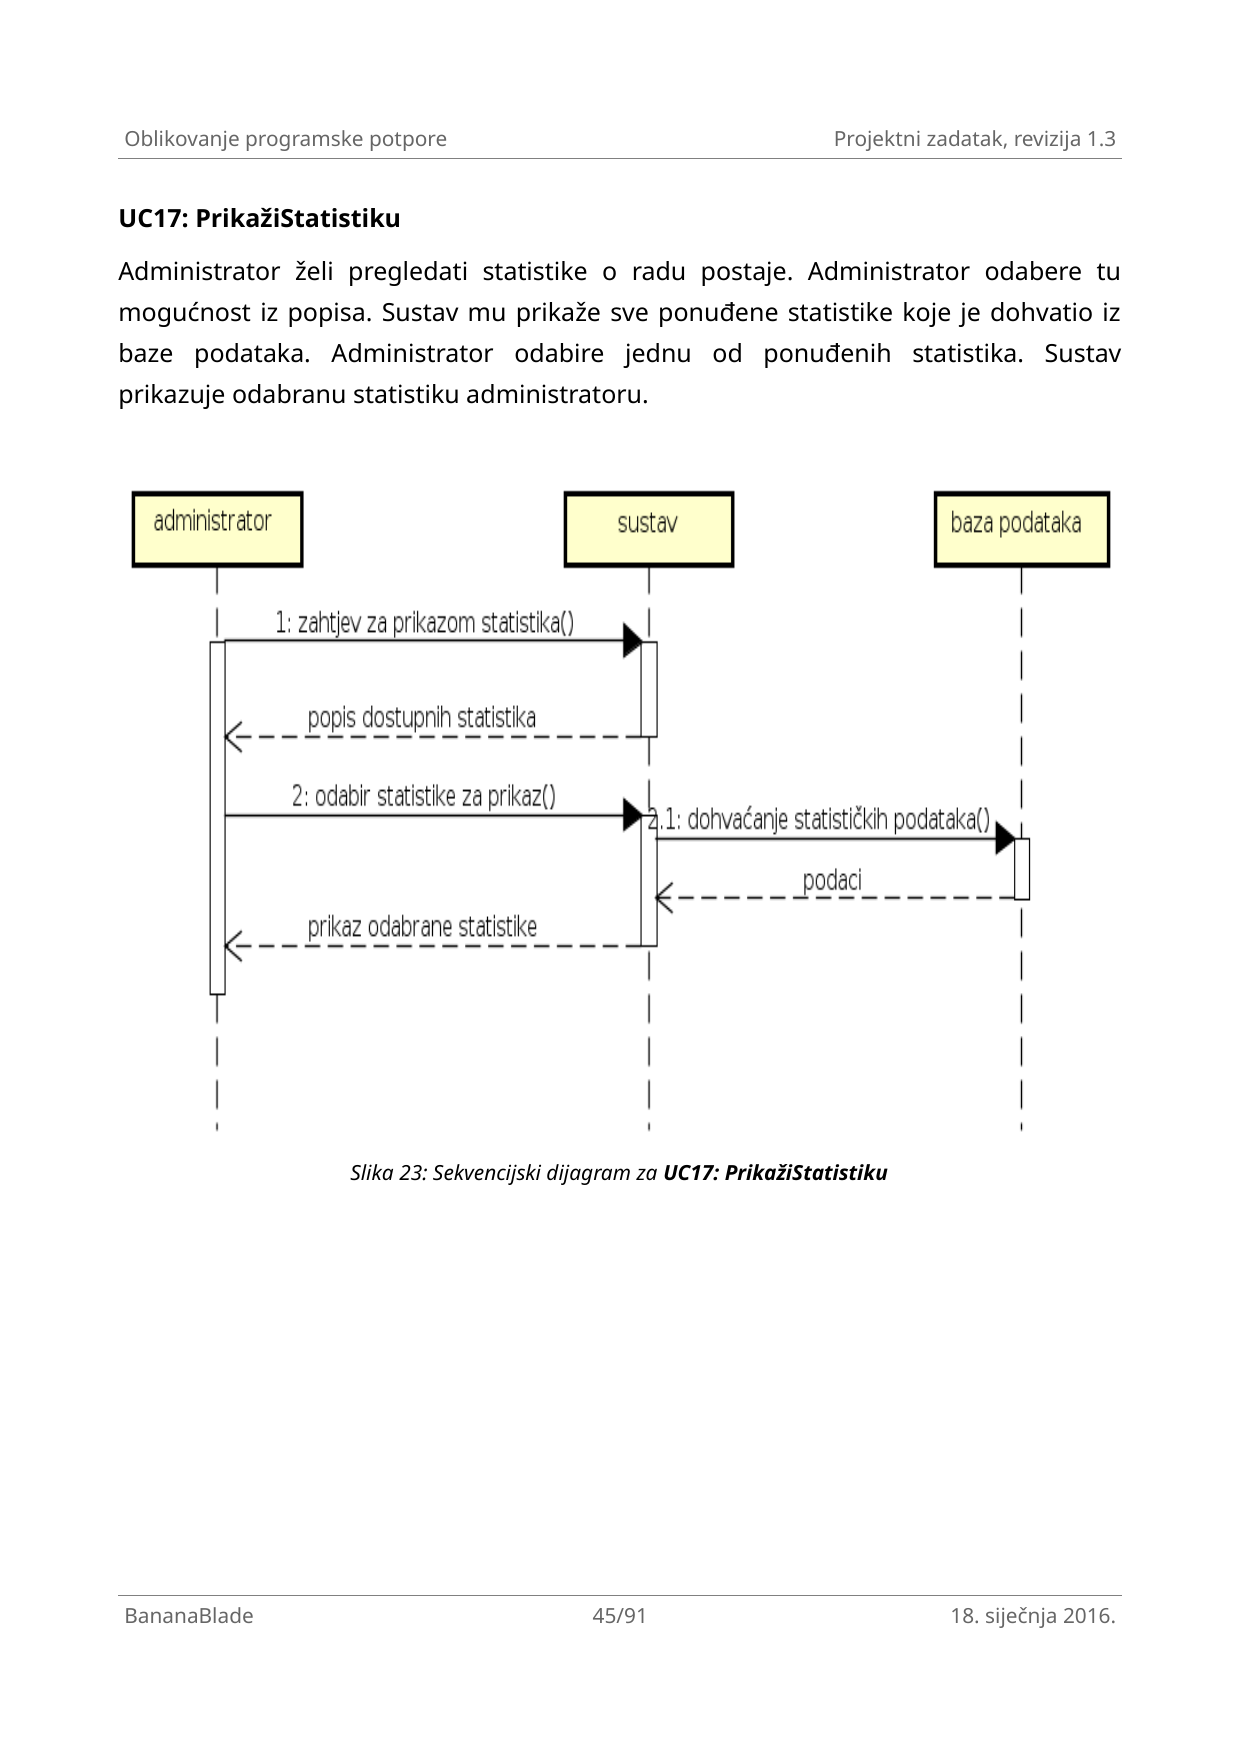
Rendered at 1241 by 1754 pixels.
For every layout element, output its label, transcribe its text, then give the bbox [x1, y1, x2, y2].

text Slika 23: Sekvencijski dijagram za UC17: PrikažiStatistiku [118, 1153, 1122, 1186]
text Administrator želi pregledati statistike o radu postaje. Administrator odabere tu mogućnost iz popisa. Sustav mu prikaže sve ponuđene statistike koje je dohvatio iz baze podataka. Administrator odabire jednu od ponuđenih statistika. Sustav prikazuje odabranu statistiku administratoru. [118, 254, 1122, 410]
subtitle UC17: PrikažiStatistiku [118, 201, 1122, 234]
picture [118, 470, 1123, 1153]
